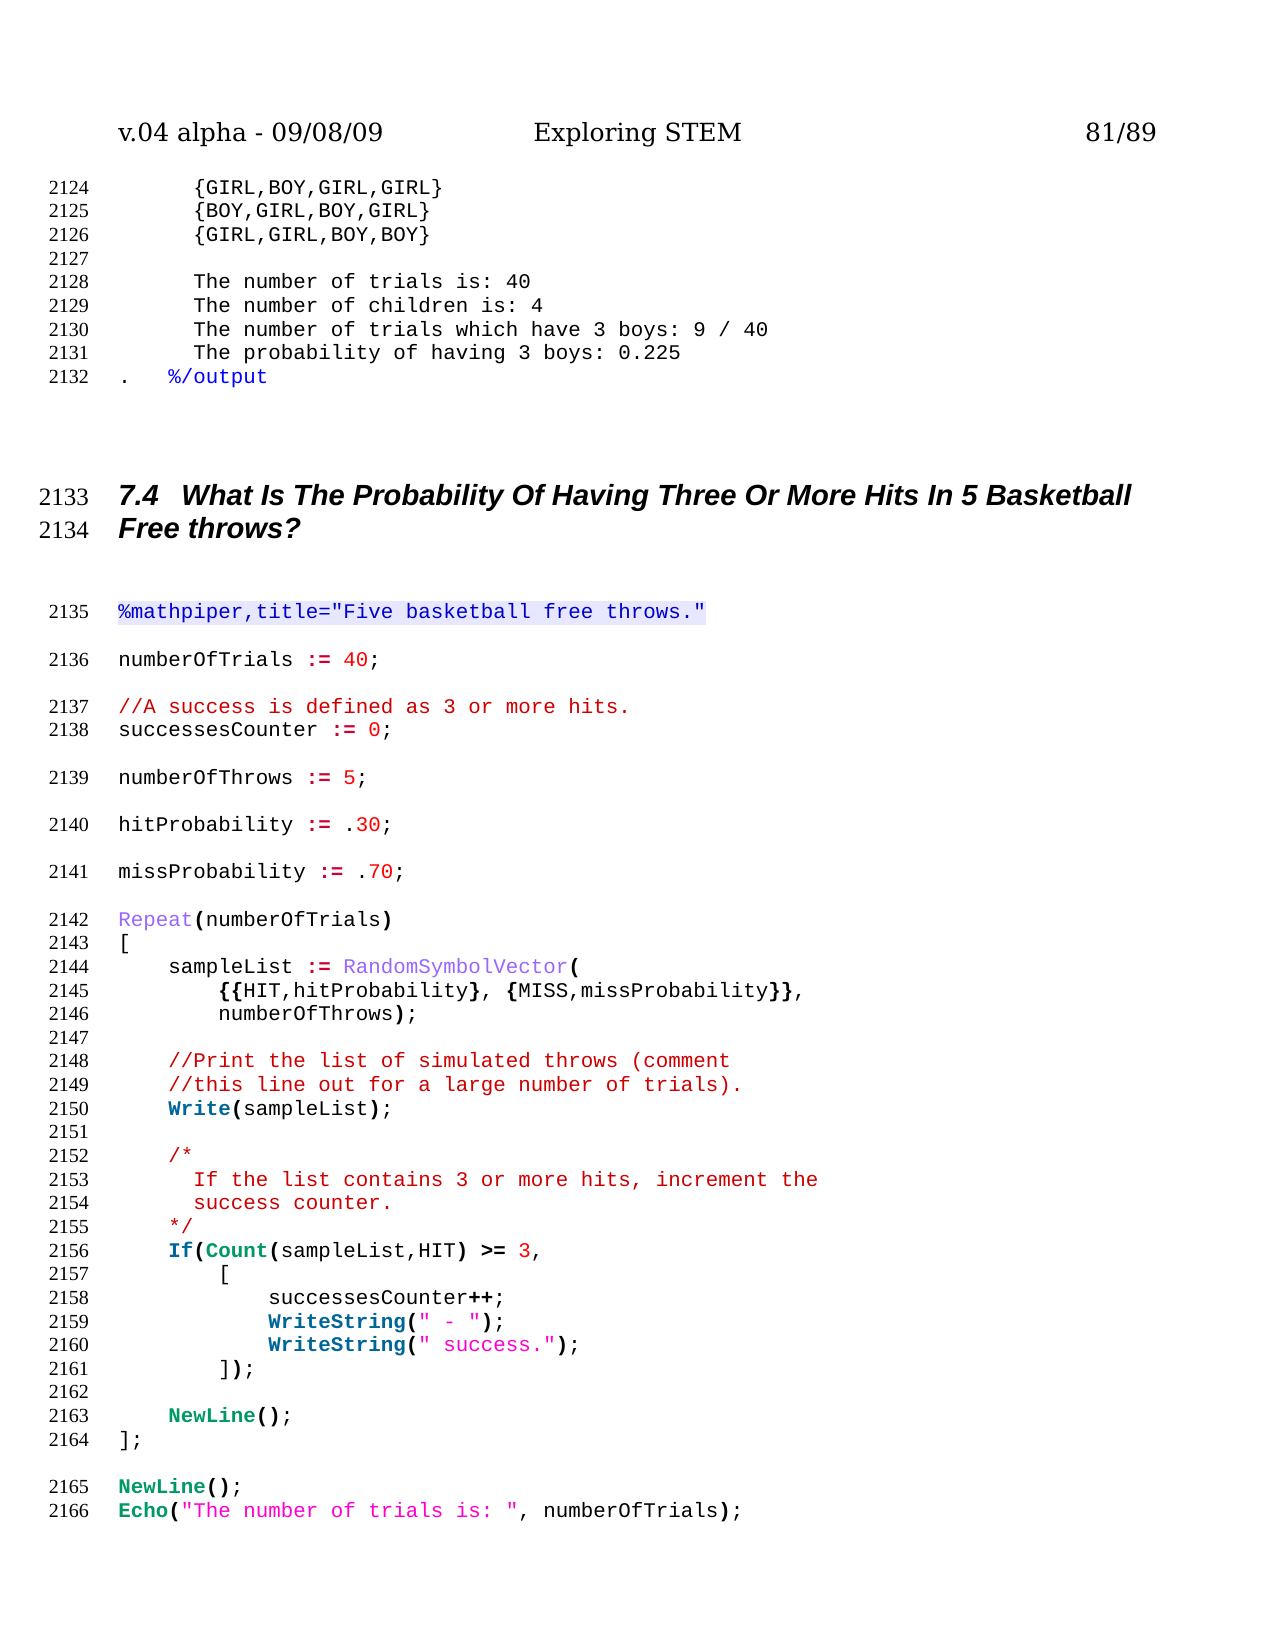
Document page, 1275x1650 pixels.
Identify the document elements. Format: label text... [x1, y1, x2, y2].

text The probability of having 3 boys: 0.225 [118, 342, 1157, 366]
subtitle What Is The Probability Of Having Three Or More Hits In 5 Basketball Free throws? [118, 478, 1157, 545]
text {GIRL,GIRL,BOY,BOY} [118, 224, 1157, 248]
text /* [118, 1145, 1157, 1169]
text NewLine(); [118, 1476, 1157, 1500]
text success counter. [118, 1192, 1157, 1216]
text WriteString(" success."); [118, 1334, 1157, 1358]
text Write(sampleList); [118, 1098, 1157, 1121]
text %mathpiper,title="Five basketball free throws." [118, 601, 1157, 625]
text numberOfThrows := 5; [118, 767, 1157, 790]
text missProbability := .70; [118, 861, 1157, 885]
text hitProbability := .30; [118, 814, 1157, 838]
text [ [118, 1263, 1157, 1287]
text */ [118, 1216, 1157, 1240]
text {BOY,GIRL,BOY,GIRL} [118, 200, 1157, 224]
text The number of trials is: 40 [118, 271, 1157, 295]
text numberOfTrials := 40; [118, 648, 1157, 672]
text NewLine(); [118, 1405, 1157, 1429]
text //Print the list of simulated throws (comment [118, 1051, 1157, 1074]
text If(Count(sampleList,HIT) >= 3, [118, 1240, 1157, 1263]
text successesCounter := 0; [118, 719, 1157, 743]
text //this line out for a large number of trials). [118, 1074, 1157, 1098]
text {{HIT,hitProbability}, {MISS,missProbability}}, [118, 979, 1157, 1003]
text WriteString(" - "); [118, 1311, 1157, 1334]
text successesCounter++; [118, 1287, 1157, 1311]
text ]); [118, 1358, 1157, 1382]
text Echo("The number of trials is: ", numberOfTrials); [118, 1500, 1157, 1523]
text ]; [118, 1429, 1157, 1452]
text //A success is defined as 3 or more hits. [118, 696, 1157, 719]
text . %/output [118, 366, 1157, 389]
text [ [118, 932, 1157, 956]
text numberOfThrows); [118, 1003, 1157, 1027]
text Repeat(numberOfTrials) [118, 909, 1157, 932]
text sampleList := RandomSymbolVector( [118, 956, 1157, 979]
text The number of children is: 4 [118, 295, 1157, 319]
text If the list contains 3 or more hits, increment the [118, 1169, 1157, 1192]
text {GIRL,BOY,GIRL,GIRL} [118, 177, 1157, 200]
text The number of trials which have 3 boys: 9 / 40 [118, 319, 1157, 342]
